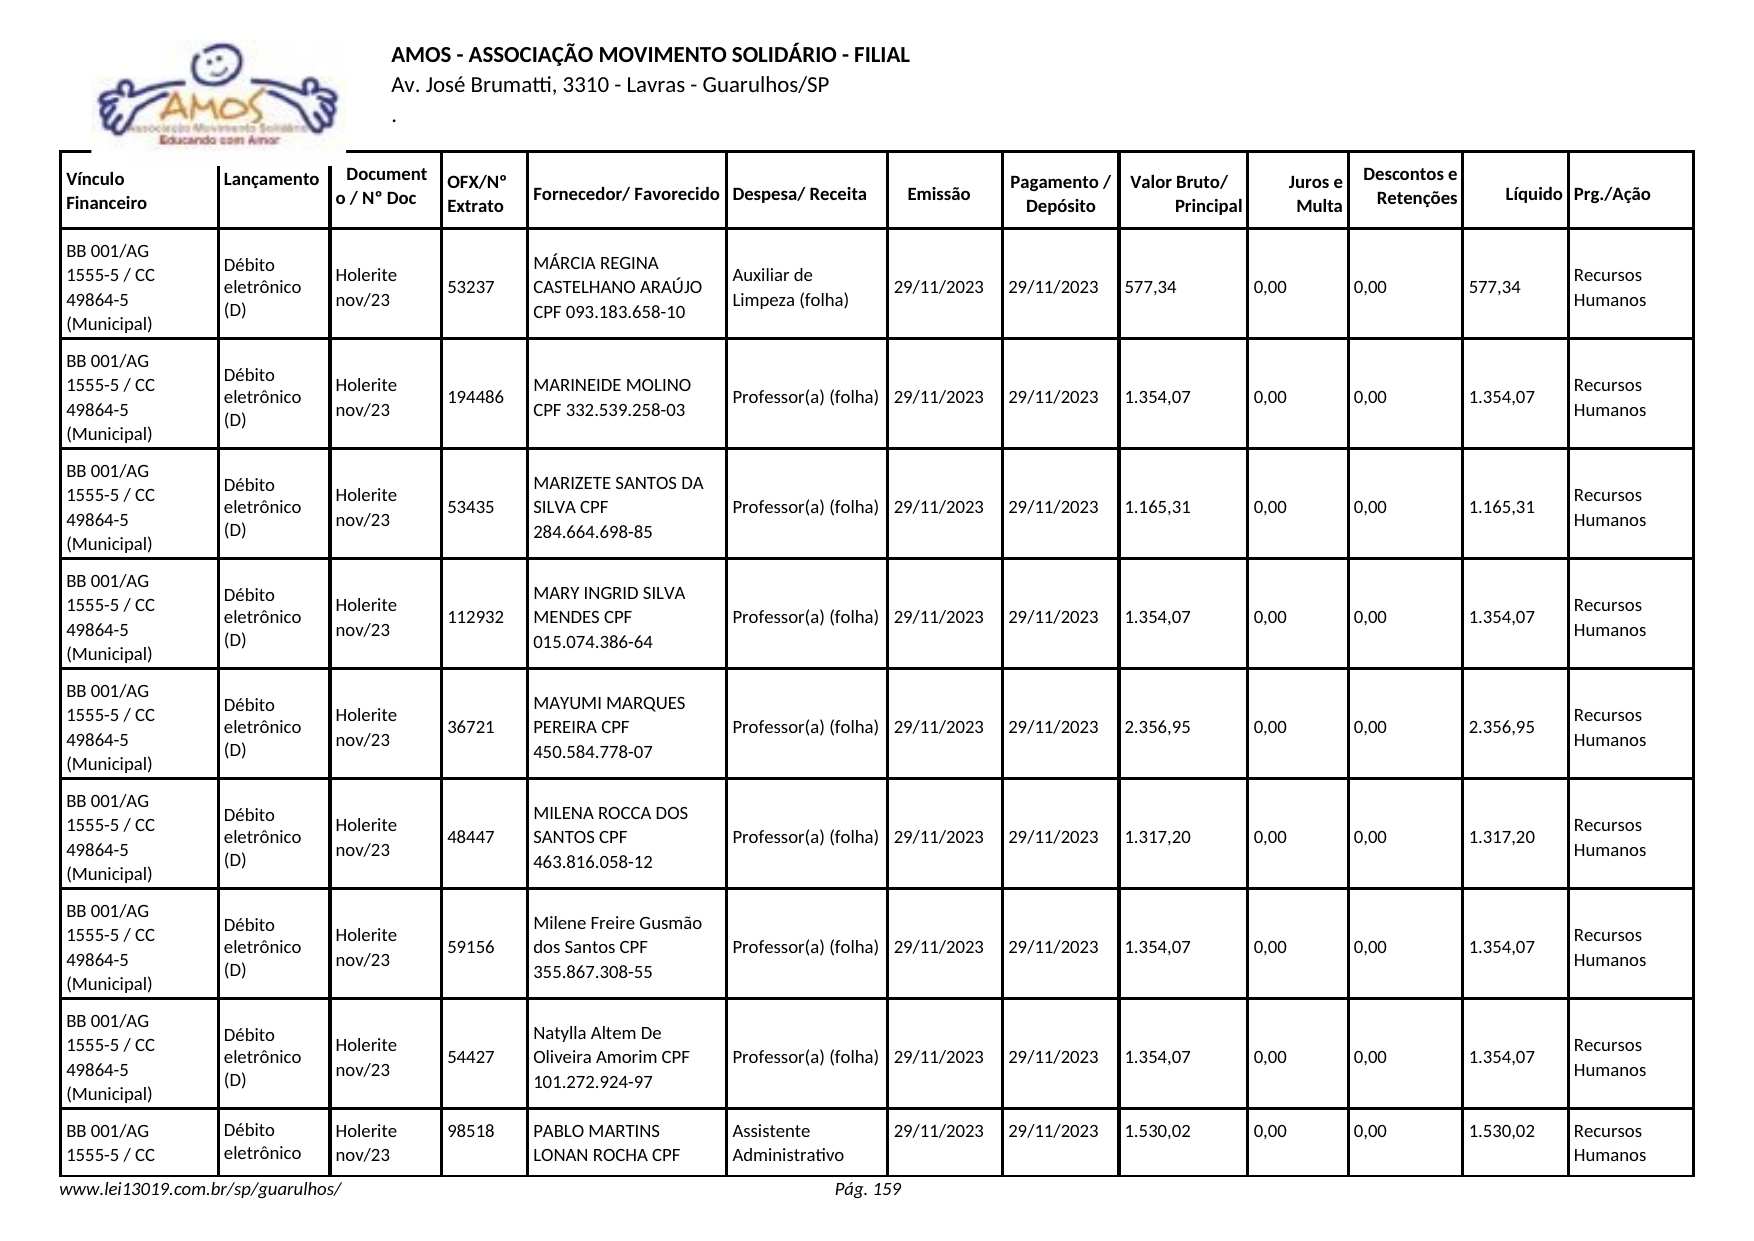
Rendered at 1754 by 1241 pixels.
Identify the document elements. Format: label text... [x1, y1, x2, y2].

table_cell Holerite nov/23 [332, 780, 440, 887]
table_cell Valor Bruto/ Principal [1121, 153, 1246, 227]
table_cell 29/11/2023 [889, 230, 1001, 337]
table_cell MARY INGRID SILVA MENDES CPF 015.074.386-64 [529, 560, 725, 667]
table_cell Débito eletrônico (D) [220, 230, 328, 337]
table_cell BB 001/AG 1555-5 / CC 49864-5 (Municipal) [62, 1000, 217, 1107]
table_cell BB 001/AG 1555-5 / CC 49864-5 (Municipal) [62, 890, 217, 997]
table_cell Natylla Altem De Oliveira Amorim CPF 101.272.924-97 [529, 1000, 725, 1107]
table_cell Vínculo Financeiro [62, 153, 217, 227]
table_cell 0,00 [1249, 670, 1347, 777]
table_cell Recursos Humanos [1570, 230, 1692, 337]
table_cell 0,00 [1249, 780, 1347, 887]
table_cell 0,00 [1350, 560, 1461, 667]
table_cell 36721 [443, 670, 526, 777]
table_cell 194486 [443, 340, 526, 447]
table_cell Professor(a) (folha) [728, 890, 886, 997]
table_cell 1.354,07 [1464, 340, 1567, 447]
table_cell BB 001/AG 1555-5 / CC 49864-5 (Municipal) [62, 340, 217, 447]
table_cell Recursos Humanos [1570, 340, 1692, 447]
table_cell MARIZETE SANTOS DA SILVA CPF 284.664.698-85 [529, 450, 725, 557]
table_cell 0,00 [1350, 230, 1461, 337]
table_cell 29/11/2023 [889, 450, 1001, 557]
table_cell 29/11/2023 [1004, 670, 1117, 777]
table_cell 48447 [443, 780, 526, 887]
table_cell 1.354,07 [1121, 560, 1246, 667]
table_cell 29/11/2023 [889, 780, 1001, 887]
table_cell 0,00 [1350, 670, 1461, 777]
table_cell Auxiliar de Limpeza (folha) [728, 230, 886, 337]
table_cell Recursos Humanos [1570, 1110, 1692, 1175]
table_cell 1.354,07 [1121, 340, 1246, 447]
table_cell Holerite nov/23 [332, 1110, 440, 1175]
table_cell Professor(a) (folha) [728, 780, 886, 887]
table_cell 577,34 [1121, 230, 1246, 337]
table_cell 29/11/2023 [889, 560, 1001, 667]
table_cell BB 001/AG 1555-5 / CC 49864-5 (Municipal) [62, 230, 217, 337]
table_cell Despesa/ Receita [728, 153, 886, 227]
table_cell Recursos Humanos [1570, 670, 1692, 777]
table_cell BB 001/AG 1555-5 / CC 49864-5 (Municipal) [62, 450, 217, 557]
table_cell Holerite nov/23 [332, 560, 440, 667]
table_cell 0,00 [1249, 1110, 1347, 1175]
table_cell OFX/Nº Extrato [443, 153, 526, 227]
table_cell Assistente Administrativo [728, 1110, 886, 1175]
table_cell 1.354,07 [1121, 890, 1246, 997]
table_cell Fornecedor/ Favorecido [529, 153, 725, 227]
table_cell 112932 [443, 560, 526, 667]
table_cell 0,00 [1350, 1110, 1461, 1175]
table_cell Holerite nov/23 [332, 890, 440, 997]
table_cell 2.356,95 [1121, 670, 1246, 777]
table_cell Milene Freire Gusmão dos Santos CPF 355.867.308-55 [529, 890, 725, 997]
table_cell Holerite nov/23 [332, 670, 440, 777]
table_cell Recursos Humanos [1570, 560, 1692, 667]
table_cell Pagamento / Depósito [1004, 153, 1117, 227]
table_cell Professor(a) (folha) [728, 1000, 886, 1107]
table_cell BB 001/AG 1555-5 / CC 49864-5 (Municipal) [62, 560, 217, 667]
table_cell 29/11/2023 [889, 1000, 1001, 1107]
table_cell Holerite nov/23 [332, 230, 440, 337]
table_cell Recursos Humanos [1570, 450, 1692, 557]
table_cell Professor(a) (folha) [728, 450, 886, 557]
table_cell 29/11/2023 [889, 670, 1001, 777]
table_cell 1.354,07 [1464, 560, 1567, 667]
table_cell 0,00 [1350, 890, 1461, 997]
table_cell BB 001/AG 1555-5 / CC 49864-5 (Municipal) [62, 780, 217, 887]
table_cell BB 001/AG 1555-5 / CC [62, 1110, 217, 1175]
table_cell 1.354,07 [1464, 1000, 1567, 1107]
table_cell 0,00 [1249, 890, 1347, 997]
table_cell Líquido [1464, 153, 1567, 227]
table_cell 0,00 [1249, 340, 1347, 447]
table_cell Prg./Ação [1570, 153, 1692, 227]
table_cell Professor(a) (folha) [728, 340, 886, 447]
table_cell Juros e Multa [1249, 153, 1347, 227]
table_cell 29/11/2023 [1004, 890, 1117, 997]
table_cell 29/11/2023 [1004, 780, 1117, 887]
table_cell Débito eletrônico [220, 1110, 328, 1175]
table_cell 98518 [443, 1110, 526, 1175]
table_cell 1.354,07 [1464, 890, 1567, 997]
table_cell Document o / Nº Doc [332, 153, 440, 227]
table_cell 0,00 [1350, 450, 1461, 557]
table_cell Débito eletrônico (D) [220, 450, 328, 557]
table_cell Recursos Humanos [1570, 780, 1692, 887]
table_cell Débito eletrônico (D) [220, 560, 328, 667]
table_cell Professor(a) (folha) [728, 560, 886, 667]
table_cell Débito eletrônico (D) [220, 670, 328, 777]
table_cell 1.165,31 [1121, 450, 1246, 557]
table_cell PABLO MARTINS LONAN ROCHA CPF [529, 1110, 725, 1175]
table_cell Holerite nov/23 [332, 340, 440, 447]
table_cell MARINEIDE MOLINO CPF 332.539.258-03 [529, 340, 725, 447]
table_cell 0,00 [1350, 780, 1461, 887]
table_cell Holerite nov/23 [332, 1000, 440, 1107]
table_cell 1.354,07 [1121, 1000, 1246, 1107]
table_cell 1.165,31 [1464, 450, 1567, 557]
table_cell 59156 [443, 890, 526, 997]
table_cell 53435 [443, 450, 526, 557]
table_cell MAYUMI MARQUES PEREIRA CPF 450.584.778-07 [529, 670, 725, 777]
table_cell 2.356,95 [1464, 670, 1567, 777]
table_cell Débito eletrônico (D) [220, 340, 328, 447]
table_cell 29/11/2023 [1004, 560, 1117, 667]
table_cell 0,00 [1249, 560, 1347, 667]
table_cell Emissão [889, 153, 1001, 227]
table_cell Descontos e Retenções [1350, 153, 1461, 227]
table_cell 53237 [443, 230, 526, 337]
table_cell Débito eletrônico (D) [220, 1000, 328, 1107]
table_cell 29/11/2023 [889, 1110, 1001, 1175]
table_cell 577,34 [1464, 230, 1567, 337]
table_cell 1.530,02 [1464, 1110, 1567, 1175]
table_cell Recursos Humanos [1570, 1000, 1692, 1107]
table_cell 29/11/2023 [1004, 340, 1117, 447]
table_cell 0,00 [1249, 450, 1347, 557]
table_cell 29/11/2023 [1004, 1110, 1117, 1175]
table_cell MÁRCIA REGINA CASTELHANO ARAÚJO CPF 093.183.658-10 [529, 230, 725, 337]
table_cell 29/11/2023 [1004, 450, 1117, 557]
table_cell MILENA ROCCA DOS SANTOS CPF 463.816.058-12 [529, 780, 725, 887]
table_cell 29/11/2023 [1004, 230, 1117, 337]
table_cell 29/11/2023 [1004, 1000, 1117, 1107]
table_cell Débito eletrônico (D) [220, 780, 328, 887]
table_cell Lançamento [220, 166, 328, 227]
table_cell BB 001/AG 1555-5 / CC 49864-5 (Municipal) [62, 670, 217, 777]
table_cell Holerite nov/23 [332, 450, 440, 557]
table_cell 0,00 [1350, 340, 1461, 447]
table_cell 54427 [443, 1000, 526, 1107]
table_cell Recursos Humanos [1570, 890, 1692, 997]
table_cell Professor(a) (folha) [728, 670, 886, 777]
table_cell 1.530,02 [1121, 1110, 1246, 1175]
table_cell 29/11/2023 [889, 890, 1001, 997]
table_cell 0,00 [1350, 1000, 1461, 1107]
table_cell 1.317,20 [1121, 780, 1246, 887]
table_cell 0,00 [1249, 230, 1347, 337]
table_cell 0,00 [1249, 1000, 1347, 1107]
table_cell Débito eletrônico (D) [220, 890, 328, 997]
table_cell 29/11/2023 [889, 340, 1001, 447]
table_cell 1.317,20 [1464, 780, 1567, 887]
